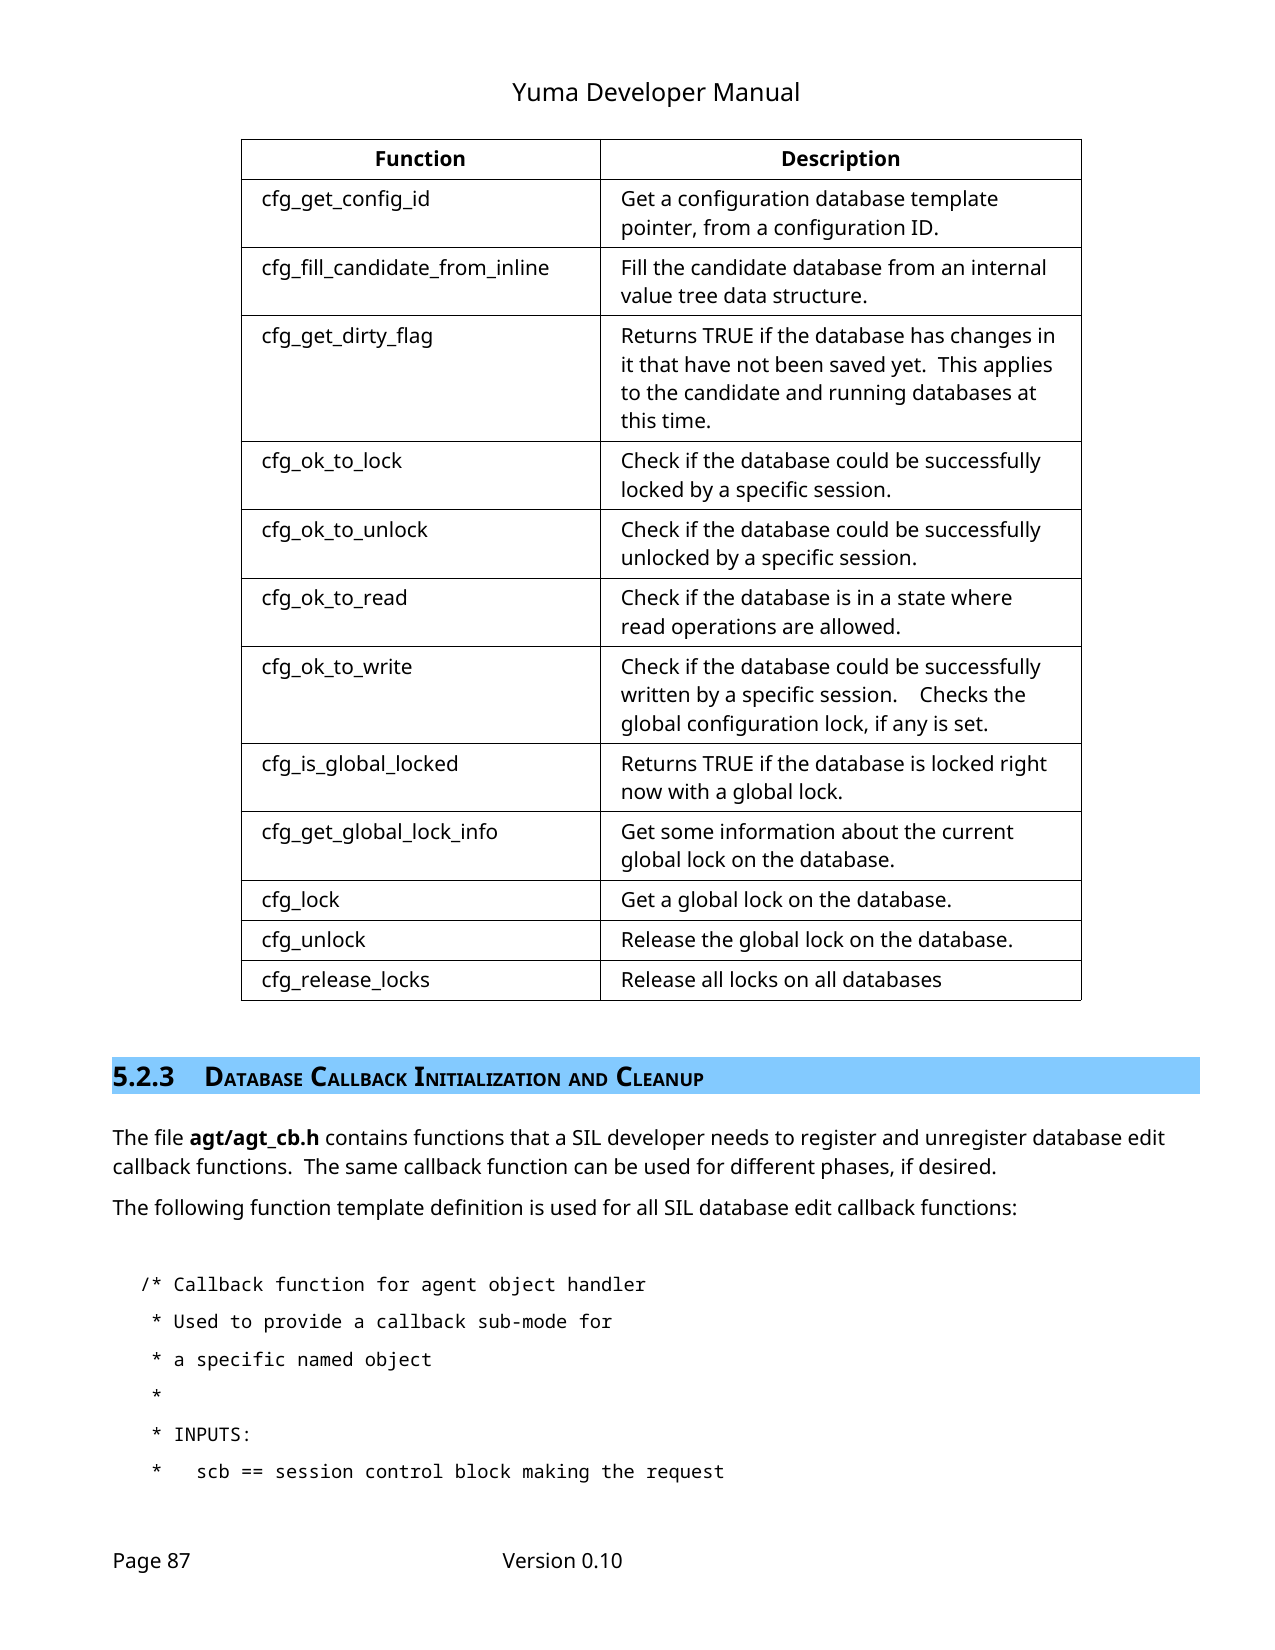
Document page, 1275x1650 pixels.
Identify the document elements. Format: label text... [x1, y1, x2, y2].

subtitle Database Callback Initialization and Cleanup [112, 1057, 1200, 1094]
text The following function template definition is used for all SIL database edit callback functions: [112, 1193, 1200, 1221]
table_cell cfg_release_locks [242, 961, 600, 1000]
table_cell Check if the database could be successfully written by a specific session. Checks the global configuration lock, if any is set. [601, 647, 1081, 743]
table_cell cfg_get_global_lock_info [242, 812, 600, 880]
table_cell Returns TRUE if the database is locked right now with a global lock. [601, 744, 1081, 811]
table_cell cfg_get_config_id [242, 180, 600, 247]
table_header Description [601, 140, 1081, 178]
table_cell cfg_ok_to_lock [242, 442, 600, 509]
table_cell cfg_ok_to_unlock [242, 510, 600, 578]
table_cell Fill the candidate database from an internal value tree data structure. [601, 248, 1081, 315]
table_cell cfg_get_dirty_flag [242, 316, 600, 441]
table_cell Release the global lock on the database. [601, 921, 1081, 960]
table_cell Check if the database is in a state where read operations are allowed. [601, 579, 1081, 646]
table_cell Get some information about the current global lock on the database. [601, 812, 1081, 880]
table_cell Returns TRUE if the database has changes in it that have not been saved yet. This applies to the candidate and running databases at this time. [601, 316, 1081, 441]
text * a specific named object [139, 1346, 1200, 1372]
table_cell cfg_is_global_locked [242, 744, 600, 811]
text * INPUTS: [139, 1421, 1200, 1447]
table_cell cfg_ok_to_read [242, 579, 600, 646]
table_cell cfg_ok_to_write [242, 647, 600, 743]
table_header Function [242, 140, 600, 178]
table_cell Check if the database could be successfully unlocked by a specific session. [601, 510, 1081, 578]
text * [139, 1384, 1200, 1409]
text * scb == session control block making the request [139, 1459, 1200, 1484]
table_cell Check if the database could be successfully locked by a specific session. [601, 442, 1081, 509]
table_cell Get a configuration database template pointer, from a configuration ID. [601, 180, 1081, 247]
table_cell cfg_unlock [242, 921, 600, 960]
text /* Callback function for agent object handler [139, 1271, 1200, 1297]
table_cell cfg_lock [242, 881, 600, 920]
text The file agt/agt_cb.h contains functions that a SIL developer needs to register and unregister database edit callback functions. The same callback function can be used for different phases, if desired. [112, 1123, 1200, 1180]
table_cell Get a global lock on the database. [601, 881, 1081, 920]
table_cell cfg_fill_candidate_from_inline [242, 248, 600, 315]
table_cell Release all locks on all databases [601, 961, 1081, 1000]
text * Used to provide a callback sub-mode for [139, 1309, 1200, 1334]
